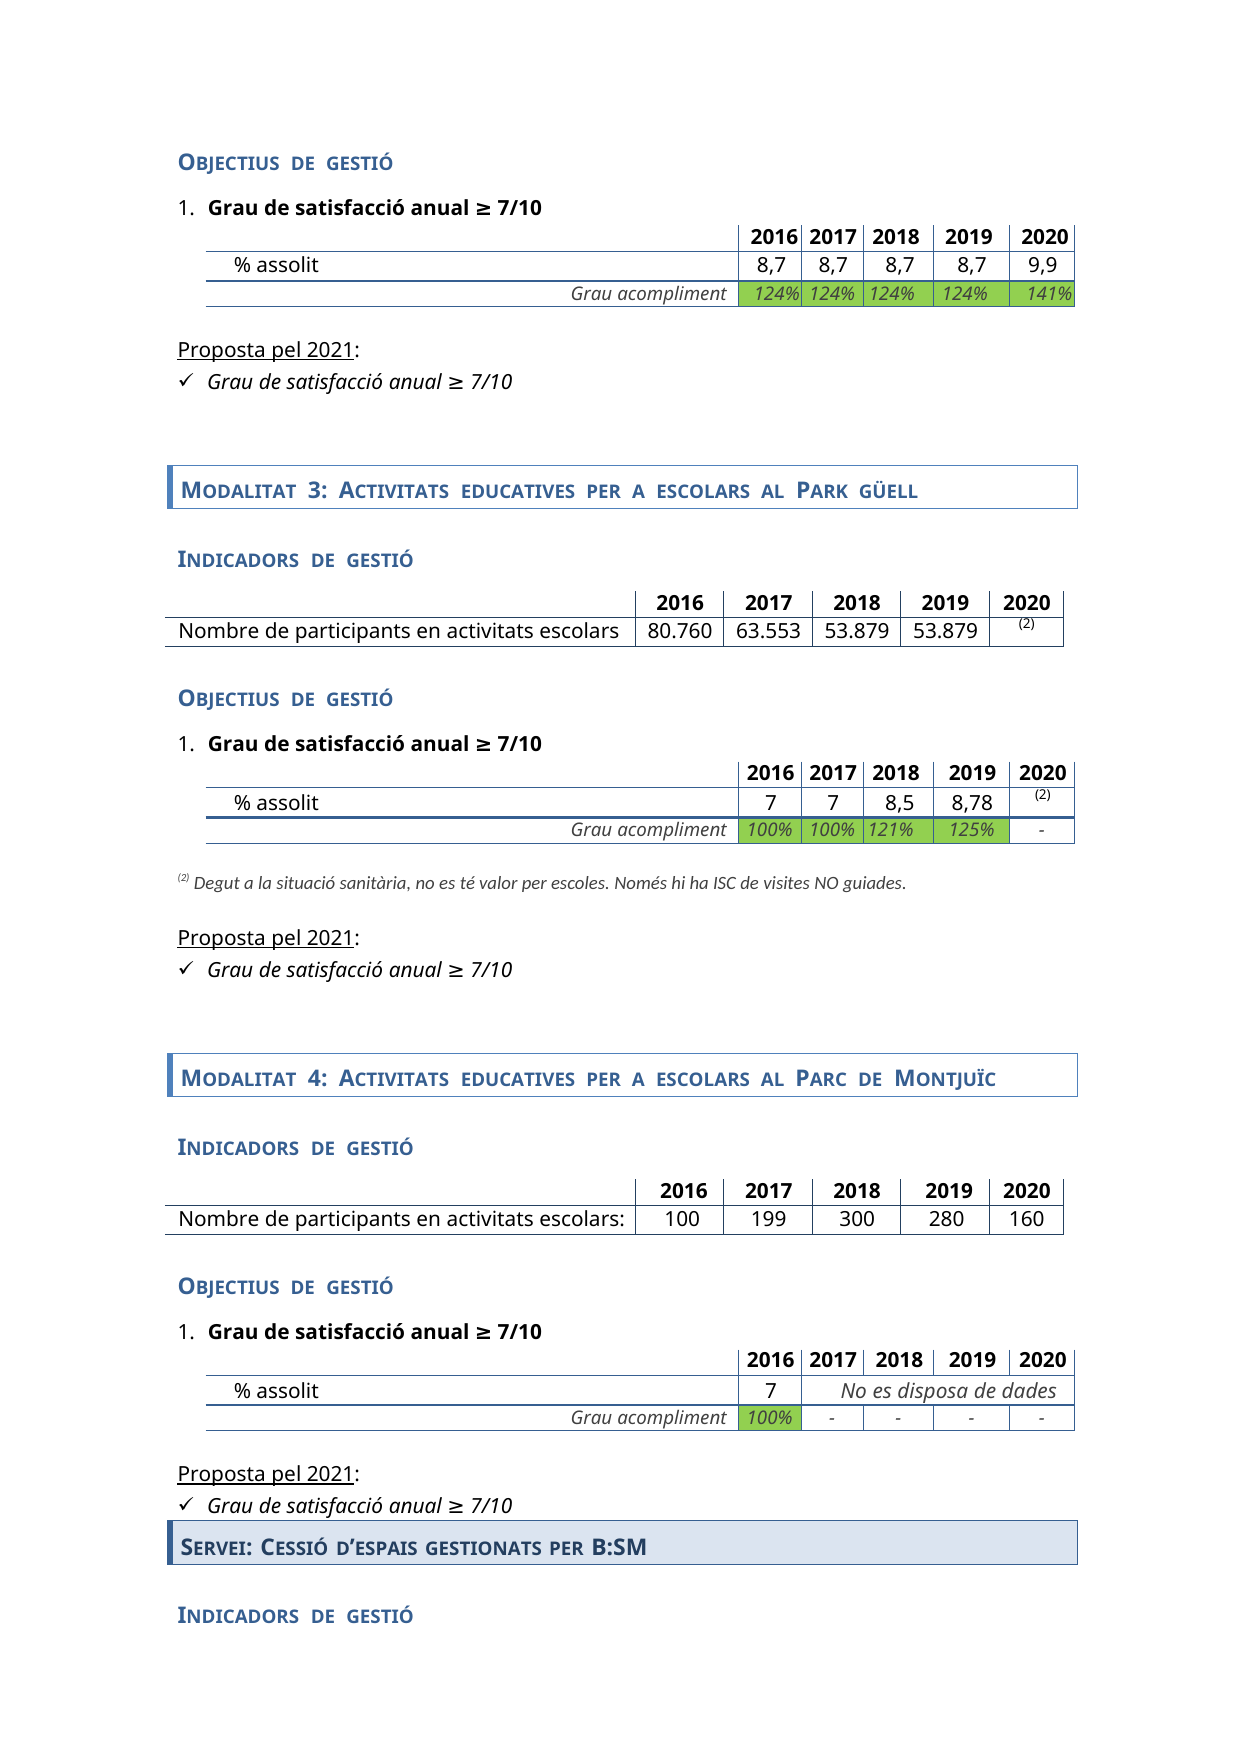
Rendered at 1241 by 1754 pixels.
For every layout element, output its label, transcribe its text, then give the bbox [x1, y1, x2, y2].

table_cell 8,5 [864, 788, 933, 816]
text INDICADORS DE GESTIÓ [177, 1131, 1090, 1162]
table_header 2020 [1010, 762, 1074, 787]
table_header 2018 [813, 1179, 900, 1205]
table_header 2018 [864, 762, 933, 787]
table_cell Nombre de participants en activitats escolars: [165, 1206, 635, 1234]
table_cell 8,7 [739, 252, 801, 280]
text OBJECTIUS DE GESTIÓ [177, 1269, 1090, 1301]
table_cell 124% [864, 282, 933, 306]
table_cell 141% [1010, 282, 1074, 306]
text INDICADORS DE GESTIÓ [177, 543, 1090, 574]
text Proposta pel 2021: [177, 335, 1090, 363]
table_cell 100% [739, 1406, 801, 1430]
table_cell (2) [1010, 788, 1074, 816]
table_cell 125% [934, 819, 1009, 843]
table_cell 7 [802, 788, 863, 816]
table_cell - [1010, 819, 1074, 843]
table_header 2016 [636, 591, 723, 617]
table_header 2017 [802, 1350, 863, 1375]
table_cell 9,9 [1010, 252, 1074, 280]
table_header 2016 [636, 1179, 723, 1205]
list Grau de satisfacció anual ≥ 7/10 [177, 367, 1090, 396]
table_header 2017 [802, 225, 863, 251]
table_cell % assolit [206, 252, 738, 280]
table_header 2020 [990, 591, 1063, 617]
table_header 2016 [739, 225, 801, 251]
list Grau de satisfacció anual ≥ 7/10 [177, 1491, 1090, 1520]
table_header 2020 [1010, 225, 1074, 251]
table_cell 8,78 [934, 788, 1009, 816]
table_cell 7 [739, 1376, 801, 1404]
table_cell 124% [934, 282, 1009, 306]
table_cell % assolit [206, 1376, 738, 1404]
table_cell 300 [813, 1206, 900, 1234]
table_header 2019 [901, 1179, 989, 1205]
table_header MODALITAT 4: ACTIVITATS EDUCATIVES PER A ESCOLARS AL PARC DE MONTJUÏC [173, 1054, 1077, 1096]
table_header [206, 1350, 738, 1375]
table_header [165, 591, 635, 617]
table_header [165, 1179, 635, 1205]
table_header 2019 [901, 591, 989, 617]
table_cell 124% [802, 282, 863, 306]
text Proposta pel 2021: [177, 923, 1090, 951]
table_cell - [1010, 1406, 1074, 1430]
table_header 2020 [1010, 1350, 1074, 1375]
subtitle 1. Grau de satisfacció anual ≥ 7/10 [177, 729, 1090, 758]
table_cell 53.879 [901, 618, 989, 646]
table_cell 124% [739, 282, 801, 306]
table_cell 7 [739, 788, 801, 816]
table_cell 8,7 [934, 252, 1009, 280]
table_cell 121% [864, 819, 933, 843]
table_header 2019 [934, 762, 1009, 787]
table_cell - [864, 1406, 933, 1430]
table_header 2019 [934, 1350, 1009, 1375]
table_cell 8,7 [864, 252, 933, 280]
table_header 2016 [739, 1350, 801, 1375]
table_cell Grau acompliment [206, 282, 738, 306]
text Proposta pel 2021: [177, 1459, 1090, 1488]
table_header [206, 762, 738, 787]
table_header 2019 [934, 225, 1009, 251]
table_header 2018 [864, 1350, 933, 1375]
table_cell Nombre de participants en activitats escolars [165, 618, 635, 646]
table_header 2020 [990, 1179, 1063, 1205]
table_cell 100 [636, 1206, 723, 1234]
table_cell Grau acompliment [206, 819, 738, 843]
table_cell No es disposa de dades [802, 1376, 1074, 1404]
list Grau de satisfacció anual ≥ 7/10 [177, 955, 1090, 984]
table_cell 63.553 [724, 618, 812, 646]
table_cell 199 [724, 1206, 812, 1234]
subtitle 1. Grau de satisfacció anual ≥ 7/10 [177, 193, 1090, 221]
table_cell 280 [901, 1206, 989, 1234]
table_cell - [934, 1406, 1009, 1430]
table_cell % assolit [206, 788, 738, 816]
table_cell 100% [802, 819, 863, 843]
table_cell 100% [739, 819, 801, 843]
table_cell - [802, 1406, 863, 1430]
text (2) Degut a la situació sanitària, no es té valor per escoles. Només hi ha ISC de visites NO guiades. [177, 871, 1090, 894]
table_header [206, 225, 738, 251]
table_cell Grau acompliment [206, 1406, 738, 1430]
table_header 2017 [724, 1179, 812, 1205]
text OBJECTIUS DE GESTIÓ [177, 146, 1090, 177]
table_cell 160 [990, 1206, 1063, 1234]
table_header 2018 [864, 225, 933, 251]
subtitle 1. Grau de satisfacció anual ≥ 7/10 [177, 1317, 1090, 1346]
table_header 2017 [724, 591, 812, 617]
table_cell 8,7 [802, 252, 863, 280]
table_header 2016 [739, 762, 801, 787]
text OBJECTIUS DE GESTIÓ [177, 682, 1090, 713]
table_cell 80.760 [636, 618, 723, 646]
table_header 2018 [813, 591, 900, 617]
table_header MODALITAT 3: ACTIVITATS EDUCATIVES PER A ESCOLARS AL PARK GÜELL [173, 466, 1077, 508]
table_cell 53.879 [813, 618, 900, 646]
table_cell (2) [990, 618, 1063, 646]
table_header SERVEI: CESSIÓ D’ESPAIS GESTIONATS PER B:SM [173, 1521, 1077, 1564]
table_header 2017 [802, 762, 863, 787]
text INDICADORS DE GESTIÓ [177, 1599, 1090, 1630]
